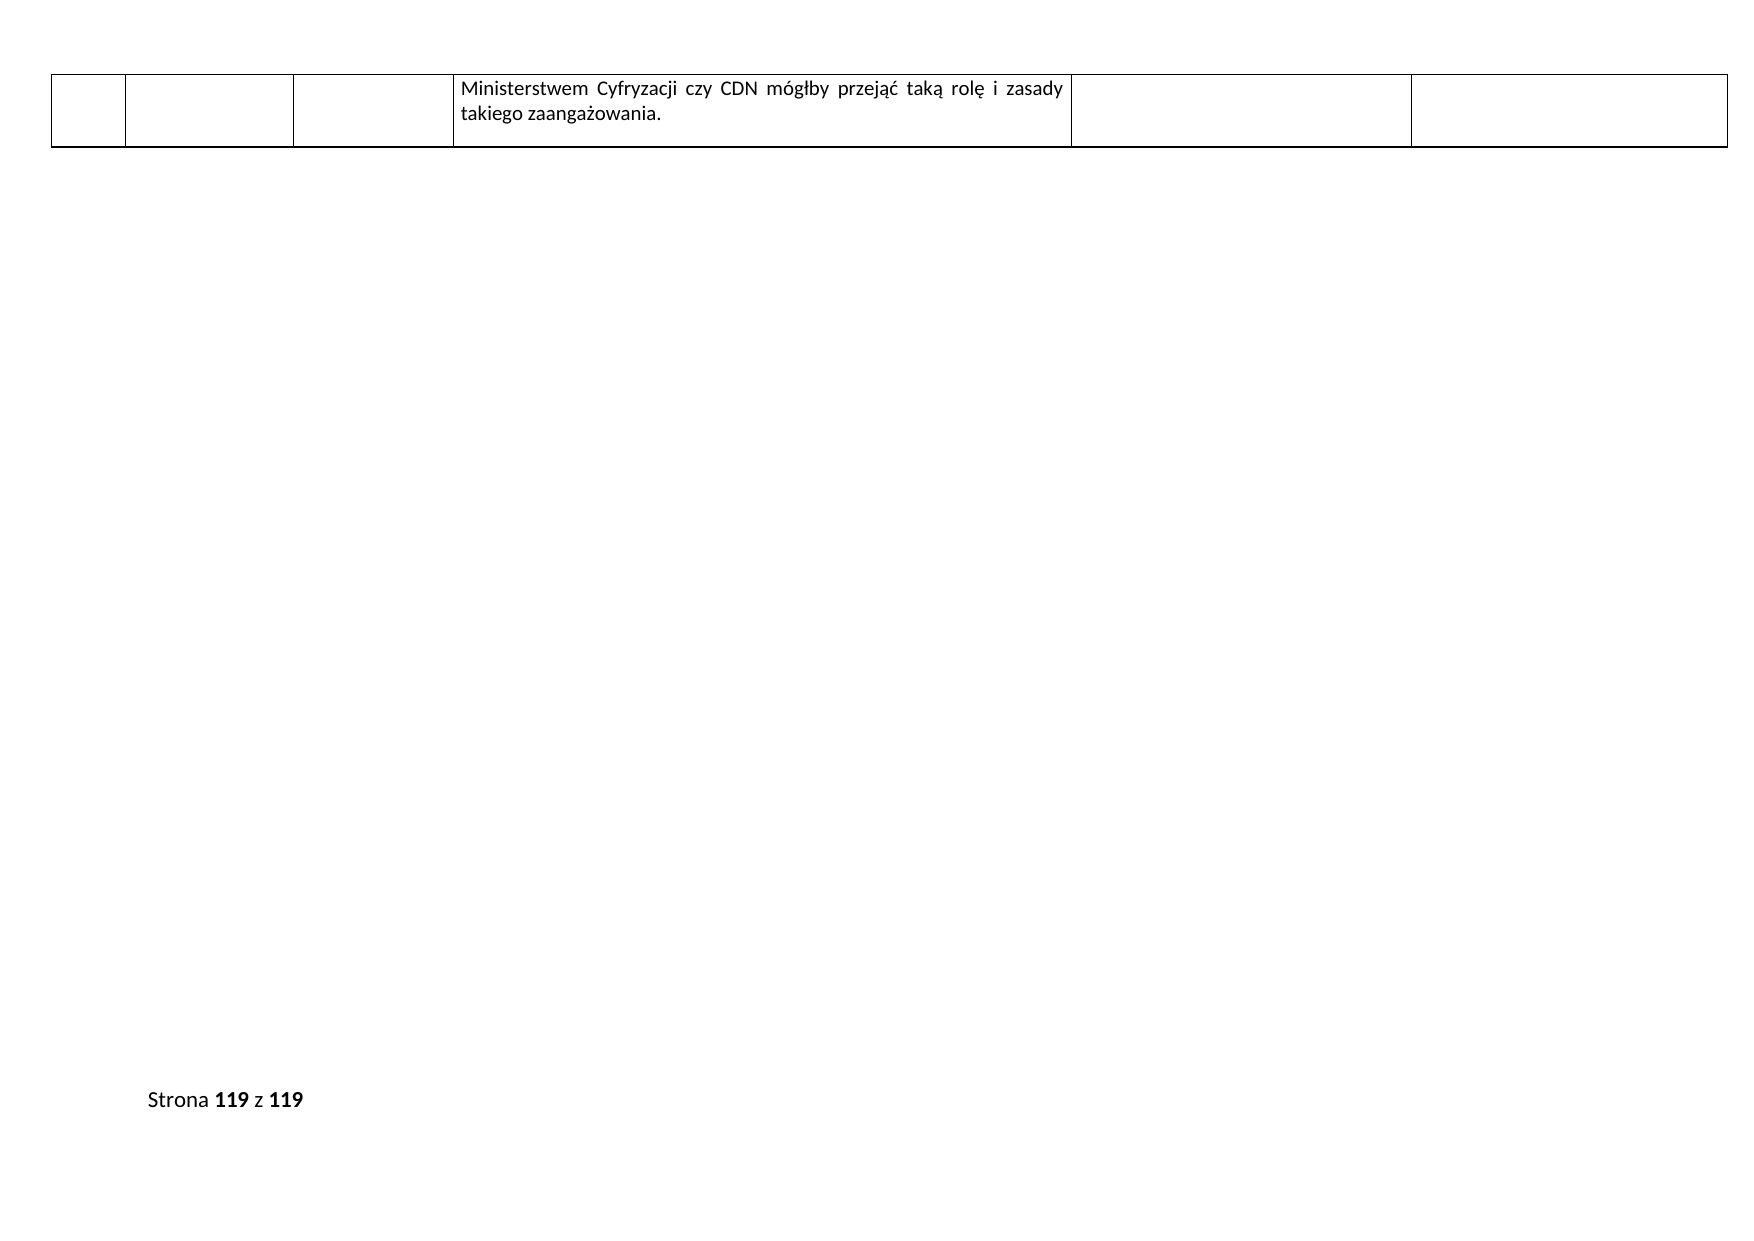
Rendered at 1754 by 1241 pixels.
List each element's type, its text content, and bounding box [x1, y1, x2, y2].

table_cell [1072, 75, 1411, 146]
table_cell [52, 75, 125, 146]
table_cell [294, 75, 453, 146]
table_cell Ministerstwem Cyfryzacji czy CDN mógłby przejąć taką rolę i zasady takiego zaangażowania. [454, 75, 1071, 146]
table_cell [126, 75, 293, 146]
table_cell [1412, 75, 1727, 146]
